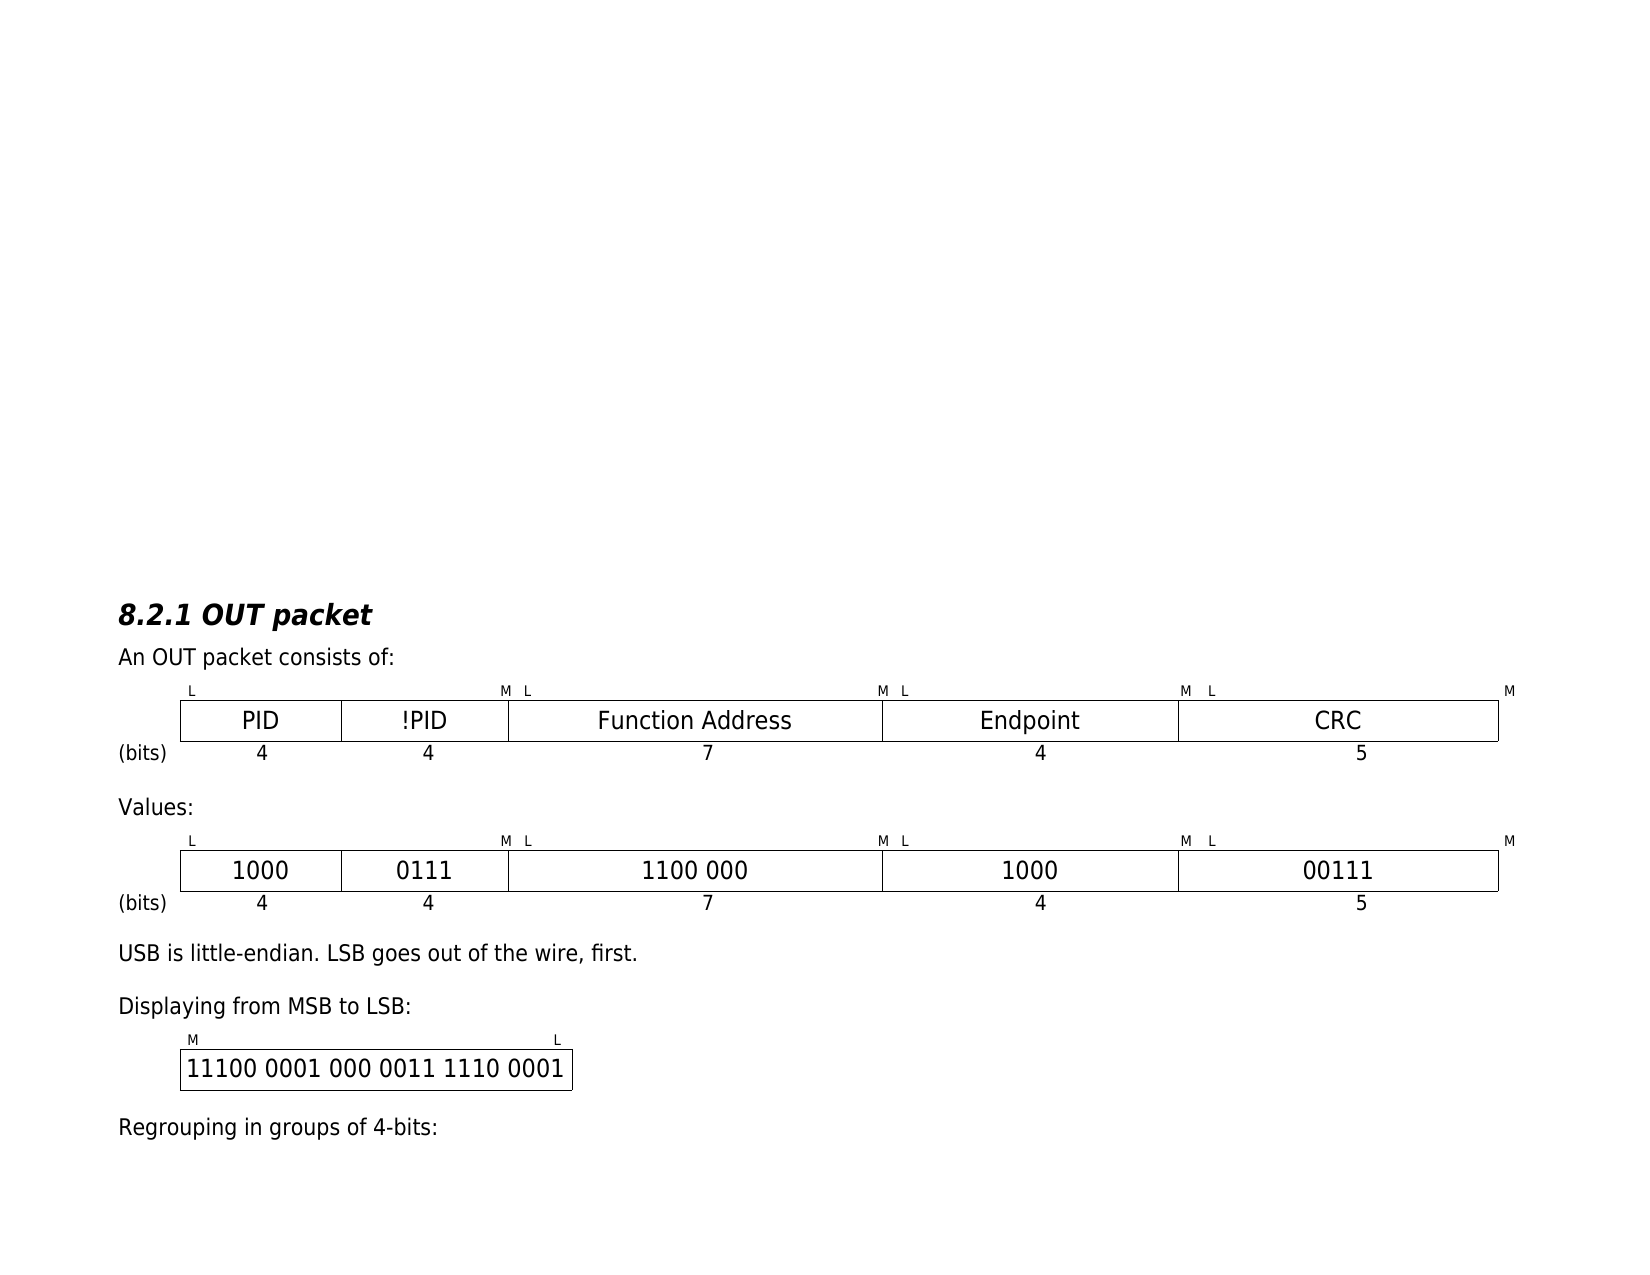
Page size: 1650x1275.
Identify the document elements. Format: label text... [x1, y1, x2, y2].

table_header Function Address [509, 701, 882, 741]
table_header PID [181, 701, 341, 741]
text (bits) 4 4 7 4 5 [118, 891, 1532, 915]
table_header 0111 [342, 851, 508, 891]
text An OUT packet consists of: [118, 644, 1532, 671]
table_header 1000 [181, 851, 341, 891]
table_header 11100 0001 000 0011 1110 0001 [181, 1050, 572, 1089]
table_header 1000 [883, 851, 1178, 891]
text L M L M L M L M [118, 821, 1532, 850]
table_header CRC [1179, 701, 1498, 741]
table_header !PID [342, 701, 508, 741]
text USB is little-endian. LSB goes out of the wire, first. [118, 940, 1532, 966]
table_header 00111 [1179, 851, 1498, 891]
text Regrouping in groups of 4-bits: [118, 1114, 1532, 1141]
text Displaying from MSB to LSB: [118, 993, 1532, 1020]
text M L [118, 1020, 1532, 1049]
subtitle 8.2.1 OUT packet [118, 598, 1532, 632]
table_header 1100 000 [509, 851, 882, 891]
text (bits) 4 4 7 4 5 [118, 741, 1532, 765]
text L M L M L M L M [118, 671, 1532, 700]
text Values: [118, 794, 1532, 821]
table_header Endpoint [883, 701, 1178, 741]
